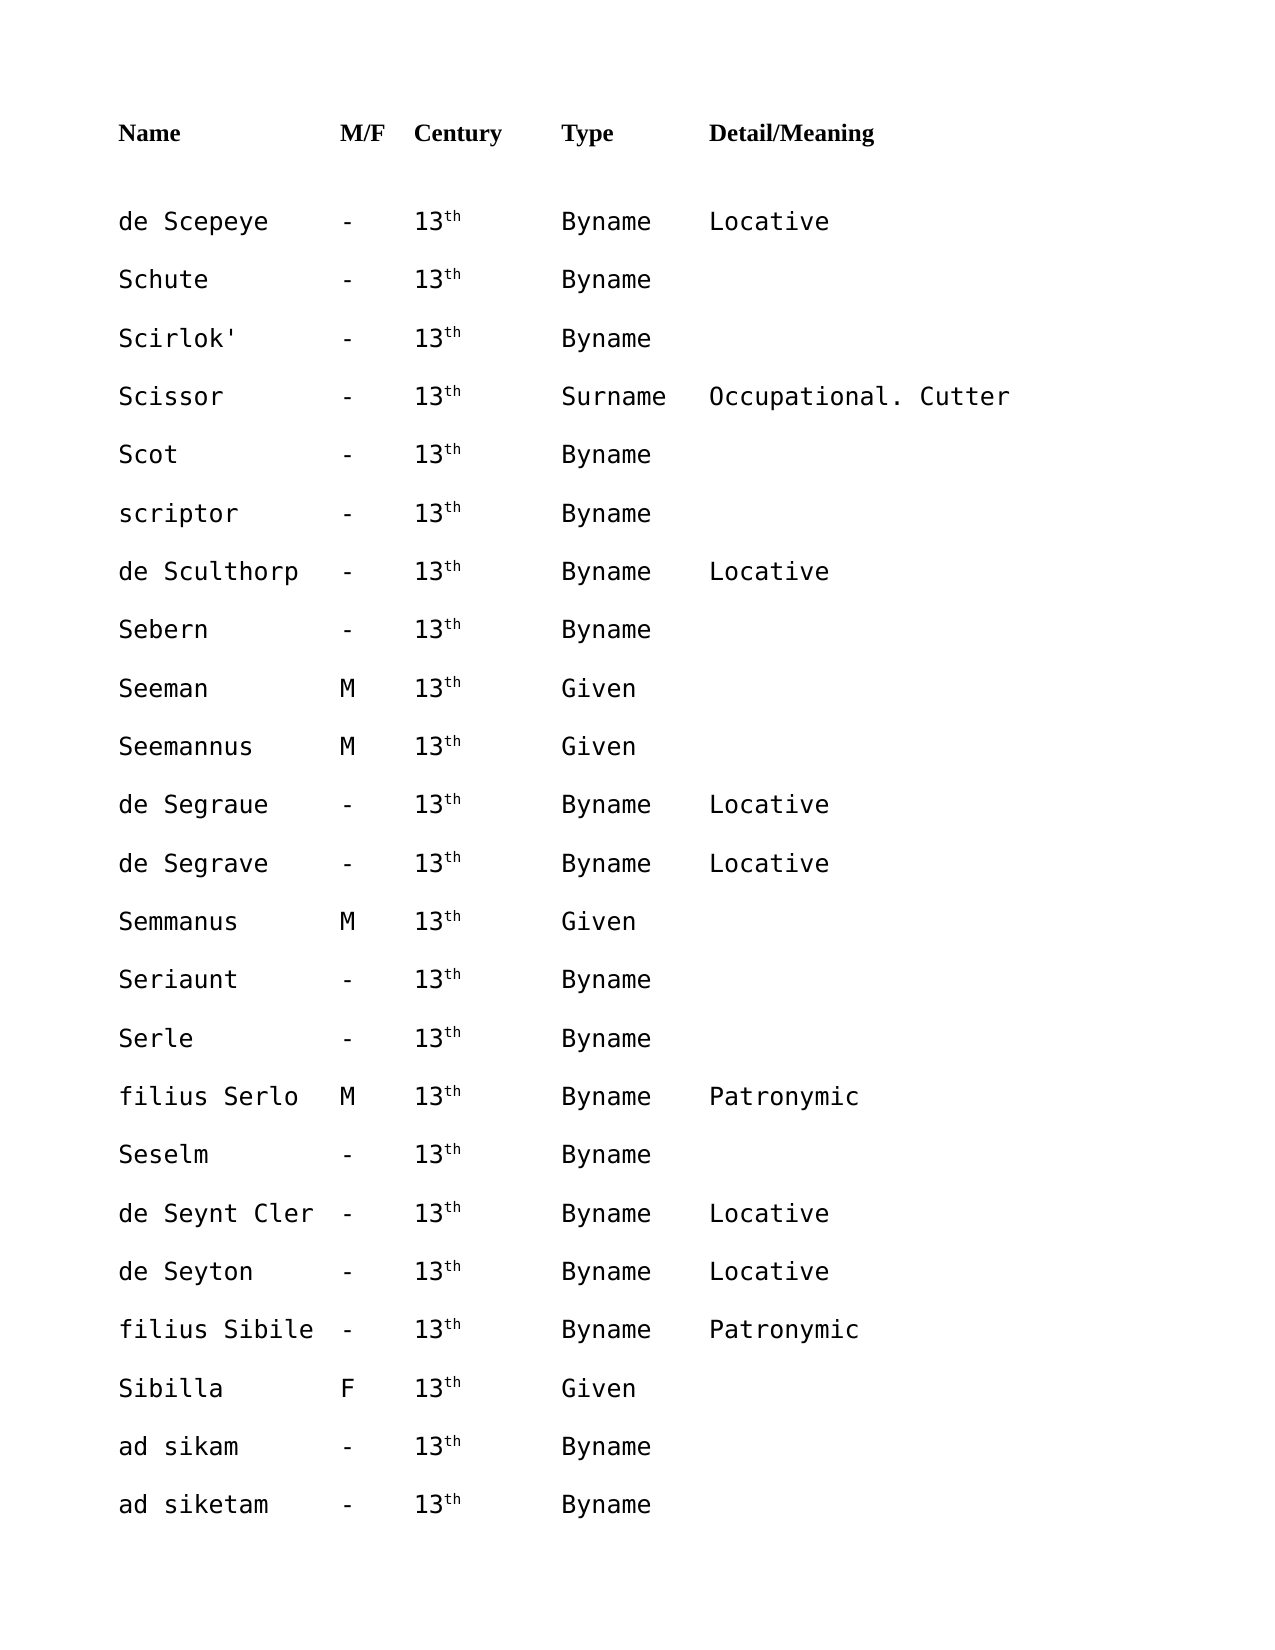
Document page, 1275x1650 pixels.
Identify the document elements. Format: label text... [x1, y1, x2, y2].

text de Seyton - 13th Byname Locative [118, 1257, 1157, 1286]
text Schute - 13th Byname [118, 266, 1157, 295]
text filius Sibile - 13th Byname Patronymic [118, 1316, 1157, 1345]
text Scirlok' - 13th Byname [118, 324, 1157, 353]
text de Segrave - 13th Byname Locative [118, 849, 1157, 878]
text Sibilla F 13th Given [118, 1374, 1157, 1403]
text de Scepeye - 13th Byname Locative [118, 207, 1157, 236]
text Scot - 13th Byname [118, 441, 1157, 470]
text de Sculthorp - 13th Byname Locative [118, 557, 1157, 586]
text Semmanus M 13th Given [118, 907, 1157, 936]
text Sebern - 13th Byname [118, 616, 1157, 645]
text Serle - 13th Byname [118, 1024, 1157, 1053]
text ad sikam - 13th Byname [118, 1432, 1157, 1461]
text filius Serlo M 13th Byname Patronymic [118, 1082, 1157, 1111]
text Seselm - 13th Byname [118, 1141, 1157, 1170]
text scriptor - 13th Byname [118, 499, 1157, 528]
text Seeman M 13th Given [118, 674, 1157, 703]
text de Segraue - 13th Byname Locative [118, 791, 1157, 820]
text Seemannus M 13th Given [118, 732, 1157, 761]
text de Seynt Cler - 13th Byname Locative [118, 1199, 1157, 1228]
text Scissor - 13th Surname Occupational. Cutter [118, 382, 1157, 411]
text ad siketam - 13th Byname [118, 1491, 1157, 1520]
text Seriaunt - 13th Byname [118, 966, 1157, 995]
